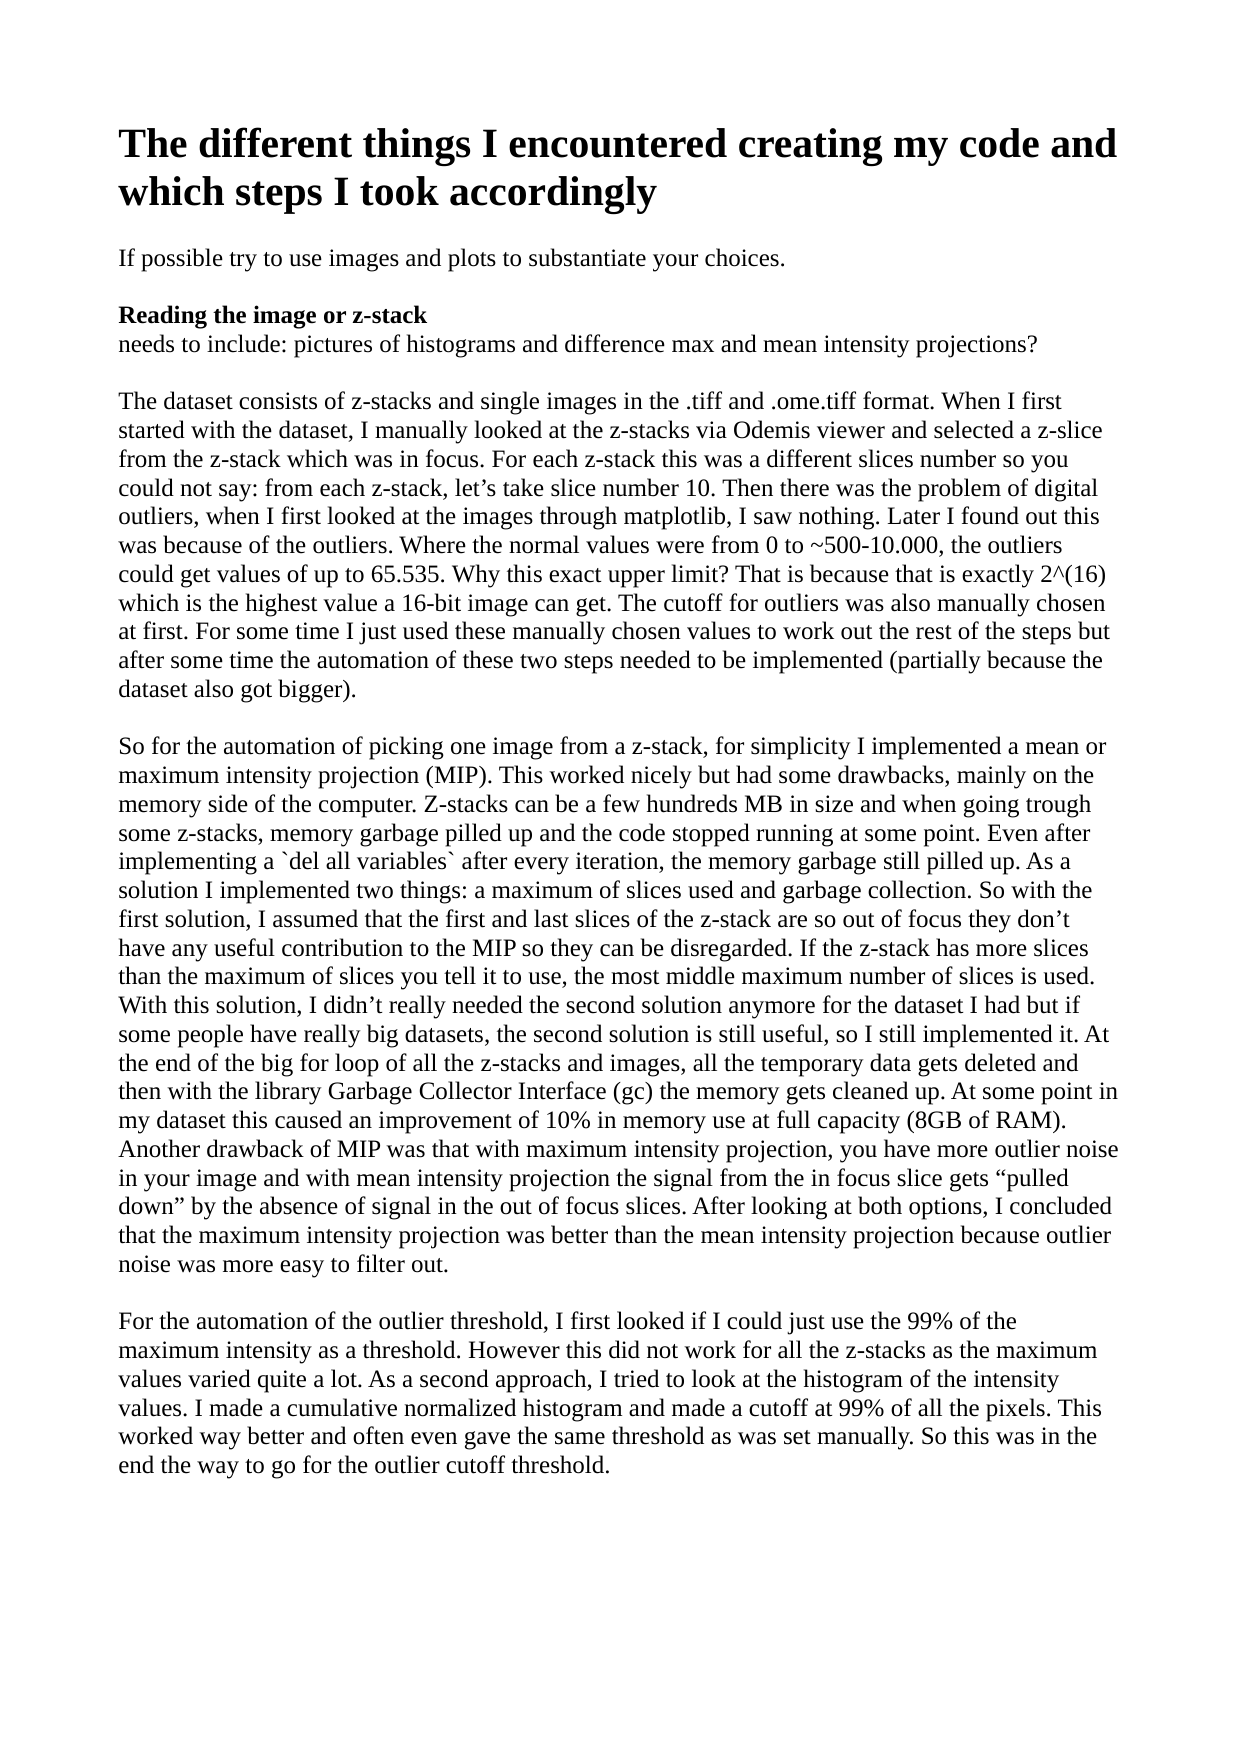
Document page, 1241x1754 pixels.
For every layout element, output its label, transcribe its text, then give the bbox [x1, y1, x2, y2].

text needs to include: pictures of histograms and difference max and mean intensity projections? [118, 329, 1122, 358]
text The dataset consists of z-stacks and single images in the .tiff and .ome.tiff format. When I first started with the dataset, I manually looked at the z-stacks via Odemis viewer and selected a z-slice from the z-stack which was in focus. For each z-stack this was a different slices number so you could not say: from each z-stack, let’s take slice number 10. Then there was the problem of digital outliers, when I first looked at the images through matplotlib, I saw nothing. Later I found out this was because of the outliers. Where the normal values were from 0 to ~500-10.000, the outliers could get values of up to 65.535. Why this exact upper limit? That is because that is exactly 2^(16) which is the highest value a 16-bit image can get. The cutoff for outliers was also manually chosen at first. For some time I just used these manually chosen values to work out the rest of the steps but after some time the automation of these two steps needed to be implemented (partially because the dataset also got bigger). [118, 386, 1122, 703]
text If possible try to use images and plots to substantiate your choices. [118, 243, 1122, 271]
text The different things I encountered creating my code and which steps I took accordingly [118, 118, 1122, 214]
text For the automation of the outlier threshold, I first looked if I could just use the 99% of the maximum intensity as a threshold. However this did not work for all the z-stacks as the maximum values varied quite a lot. As a second approach, I tried to look at the histogram of the intensity values. I made a cumulative normalized histogram and made a cutoff at 99% of all the pixels. This worked way better and often even gave the same threshold as was set manually. So this was in the end the way to go for the outlier cutoff threshold. [118, 1306, 1122, 1479]
text Reading the image or z-stack [118, 300, 1122, 329]
text So for the automation of picking one image from a z-stack, for simplicity I implemented a mean or maximum intensity projection (MIP). This worked nicely but had some drawbacks, mainly on the memory side of the computer. Z-stacks can be a few hundreds MB in size and when going trough some z-stacks, memory garbage pilled up and the code stopped running at some point. Even after implementing a `del all variables` after every iteration, the memory garbage still pilled up. As a solution I implemented two things: a maximum of slices used and garbage collection. So with the first solution, I assumed that the first and last slices of the z-stack are so out of focus they don’t have any useful contribution to the MIP so they can be disregarded. If the z-stack has more slices than the maximum of slices you tell it to use, the most middle maximum number of slices is used. With this solution, I didn’t really needed the second solution anymore for the dataset I had but if some people have really big datasets, the second solution is still useful, so I still implemented it. At the end of the big for loop of all the z-stacks and images, all the temporary data gets deleted and then with the library Garbage Collector Interface (gc) the memory gets cleaned up. At some point in my dataset this caused an improvement of 10% in memory use at full capacity (8GB of RAM). Another drawback of MIP was that with maximum intensity projection, you have more outlier noise in your image and with mean intensity projection the signal from the in focus slice gets “pulled down” by the absence of signal in the out of focus slices. After looking at both options, I concluded that the maximum intensity projection was better than the mean intensity projection because outlier noise was more easy to filter out. [118, 731, 1122, 1278]
